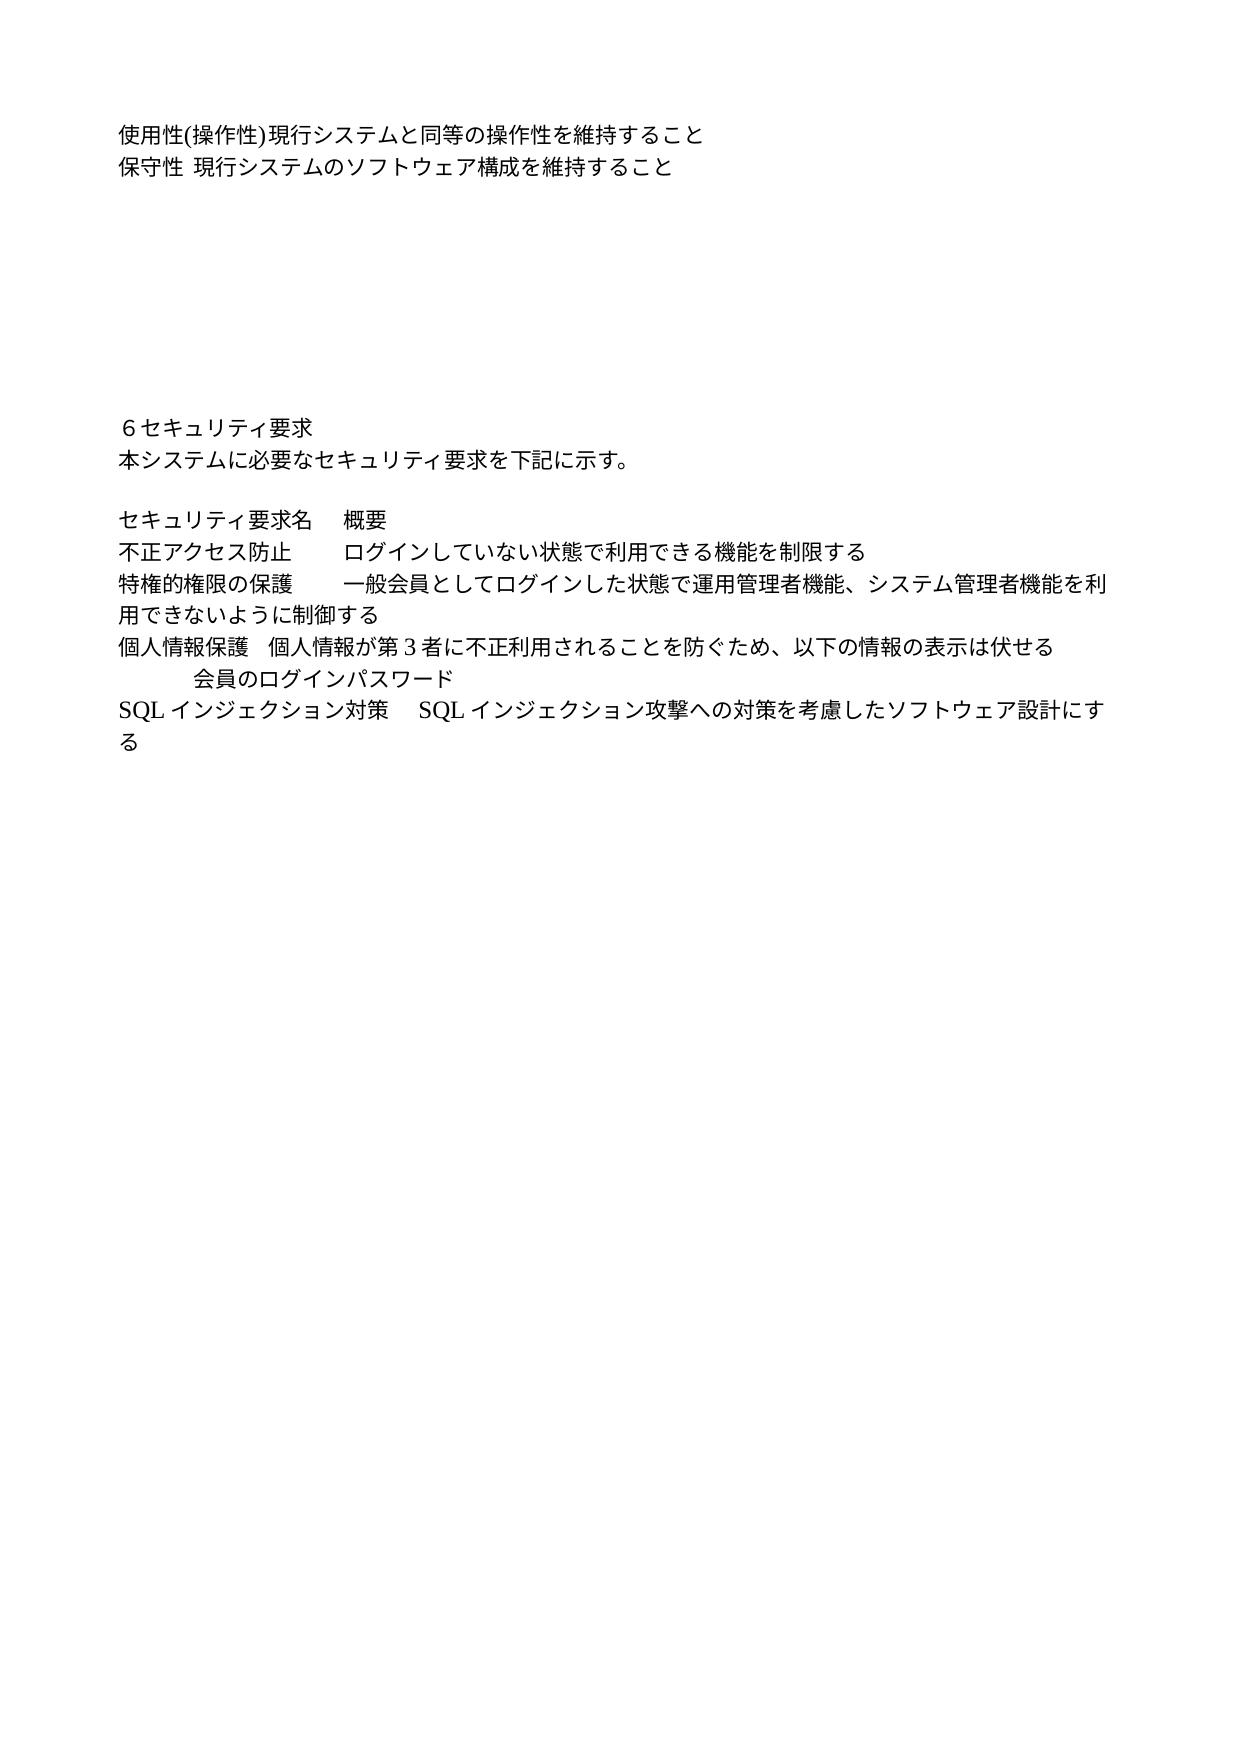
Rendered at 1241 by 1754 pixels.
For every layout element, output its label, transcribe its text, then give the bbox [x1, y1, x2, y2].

text セキュリティ要求名 概要 [118, 503, 1122, 535]
text 使用性(操作性) 現行システムと同等の操作性を維持すること [118, 118, 1122, 150]
text 特権的権限の保護 一般会員としてログインした状態で運用管理者機能、システム管理者機能を利用できないように制御する [118, 567, 1122, 630]
text 保守性 現行システムのソフトウェア構成を維持すること [118, 150, 1122, 181]
text 本システムに必要なセキュリティ要求を下記に示す。 [118, 443, 1122, 475]
text  会員のログインパスワード [118, 662, 1122, 693]
text 個人情報保護 個人情報が第3者に不正利用されることを防ぐため、以下の情報の表示は伏せる [118, 630, 1122, 662]
text 不正アクセス防止 ログインしていない状態で利用できる機能を制限する [118, 535, 1122, 567]
text SQLインジェクション対策 SQLインジェクション攻撃への対策を考慮したソフトウェア設計にする [118, 693, 1122, 757]
text ６セキュリティ要求 [118, 411, 1122, 443]
